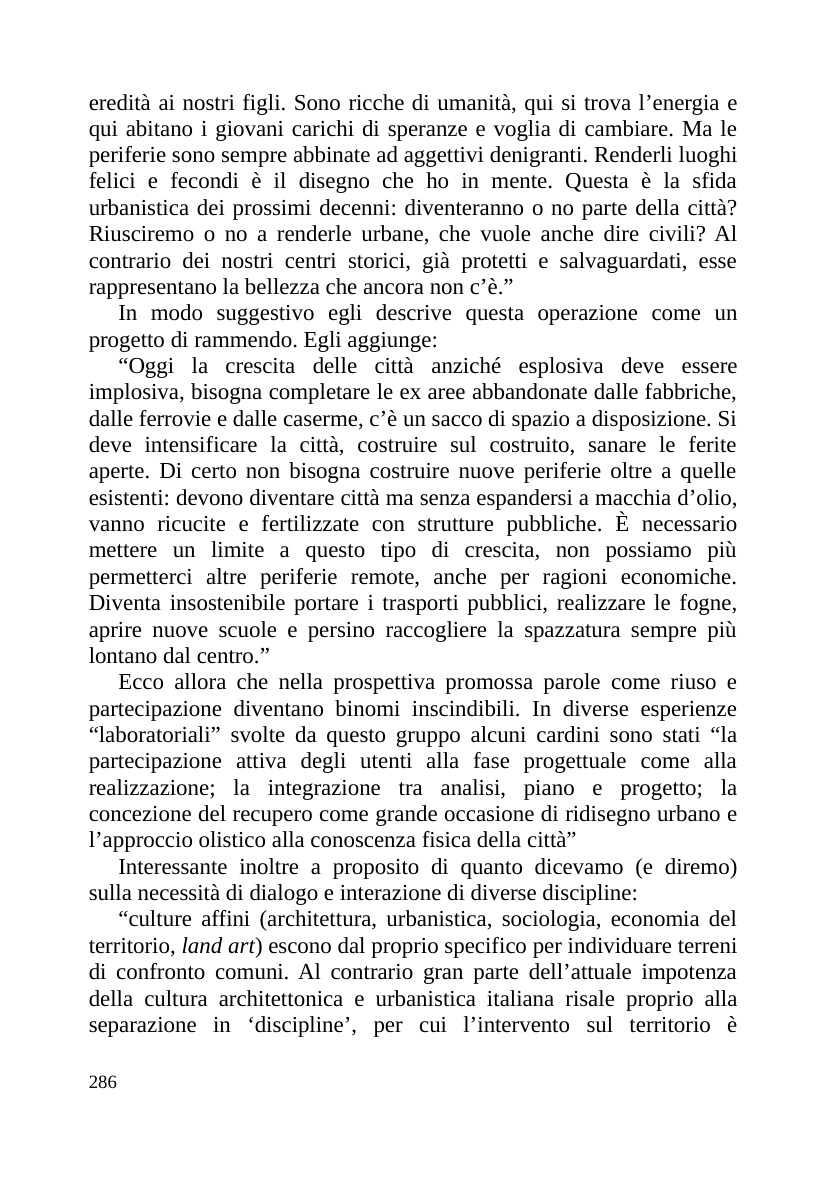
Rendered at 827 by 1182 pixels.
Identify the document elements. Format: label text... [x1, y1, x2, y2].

text eredità ai nostri figli. Sono ricche di umanità, qui si trova l’energia e qui abitano i giovani carichi di speranze e voglia di cambiare. Ma le periferie sono sempre abbinate ad aggettivi denigranti. Renderli luoghi felici e fecondi è il disegno che ho in mente. Questa è la sfida urbanistica dei prossimi decenni: diventeranno o no parte della città? Riusciremo o no a renderle urbane, che vuole anche dire civili? Al contrario dei nostri centri storici, già protetti e salvaguardati, esse rappresentano la bellezza che ancora non c’è.” [88, 88, 738, 299]
text Ecco allora che nella prospettiva promossa parole come riuso e partecipazione diventano binomi inscindibili. In diverse esperienze “laboratoriali” svolte da questo gruppo alcuni cardini sono stati “la partecipazione attiva degli utenti alla fase progettuale come alla realizzazione; la integrazione tra analisi, piano e progetto; la concezione del recupero come grande occasione di ridisegno urbano e l’approccio olistico alla conoscenza fisica della città” [88, 668, 738, 853]
text In modo suggestivo egli descrive questa operazione come un progetto di rammendo. Egli aggiunge: [88, 299, 738, 352]
text “Oggi la crescita delle città anziché esplosiva deve essere implosiva, bisogna completare le ex aree abbandonate dalle fabbriche, dalle ferrovie e dalle caserme, c’è un sacco di spazio a disposizione. Si deve intensificare la città, costruire sul costruito, sanare le ferite aperte. Di certo non bisogna costruire nuove periferie oltre a quelle esistenti: devono diventare città ma senza espandersi a macchia d’olio, vanno ricucite e fertilizzate con strutture pubbliche. È necessario mettere un limite a questo tipo di crescita, non possiamo più permetterci altre periferie remote, anche per ragioni economiche. Diventa insostenibile portare i trasporti pubblici, realizzare le fogne, aprire nuove scuole e persino raccogliere la spazzatura sempre più lontano dal centro.” [88, 352, 738, 668]
text “culture affini (architettura, urbanistica, sociologia, economia del territorio, land art) escono dal proprio specifico per individuare terreni di confronto comuni. Al contrario gran parte dell’attuale impotenza della cultura architettonica e urbanistica italiana risale proprio alla separazione in ‘discipline’, per cui l’intervento sul territorio è [88, 906, 738, 1037]
text Interessante inoltre a proposito di quanto dicevamo (e diremo) sulla necessità di dialogo e interazione di diverse discipline: [88, 853, 738, 906]
